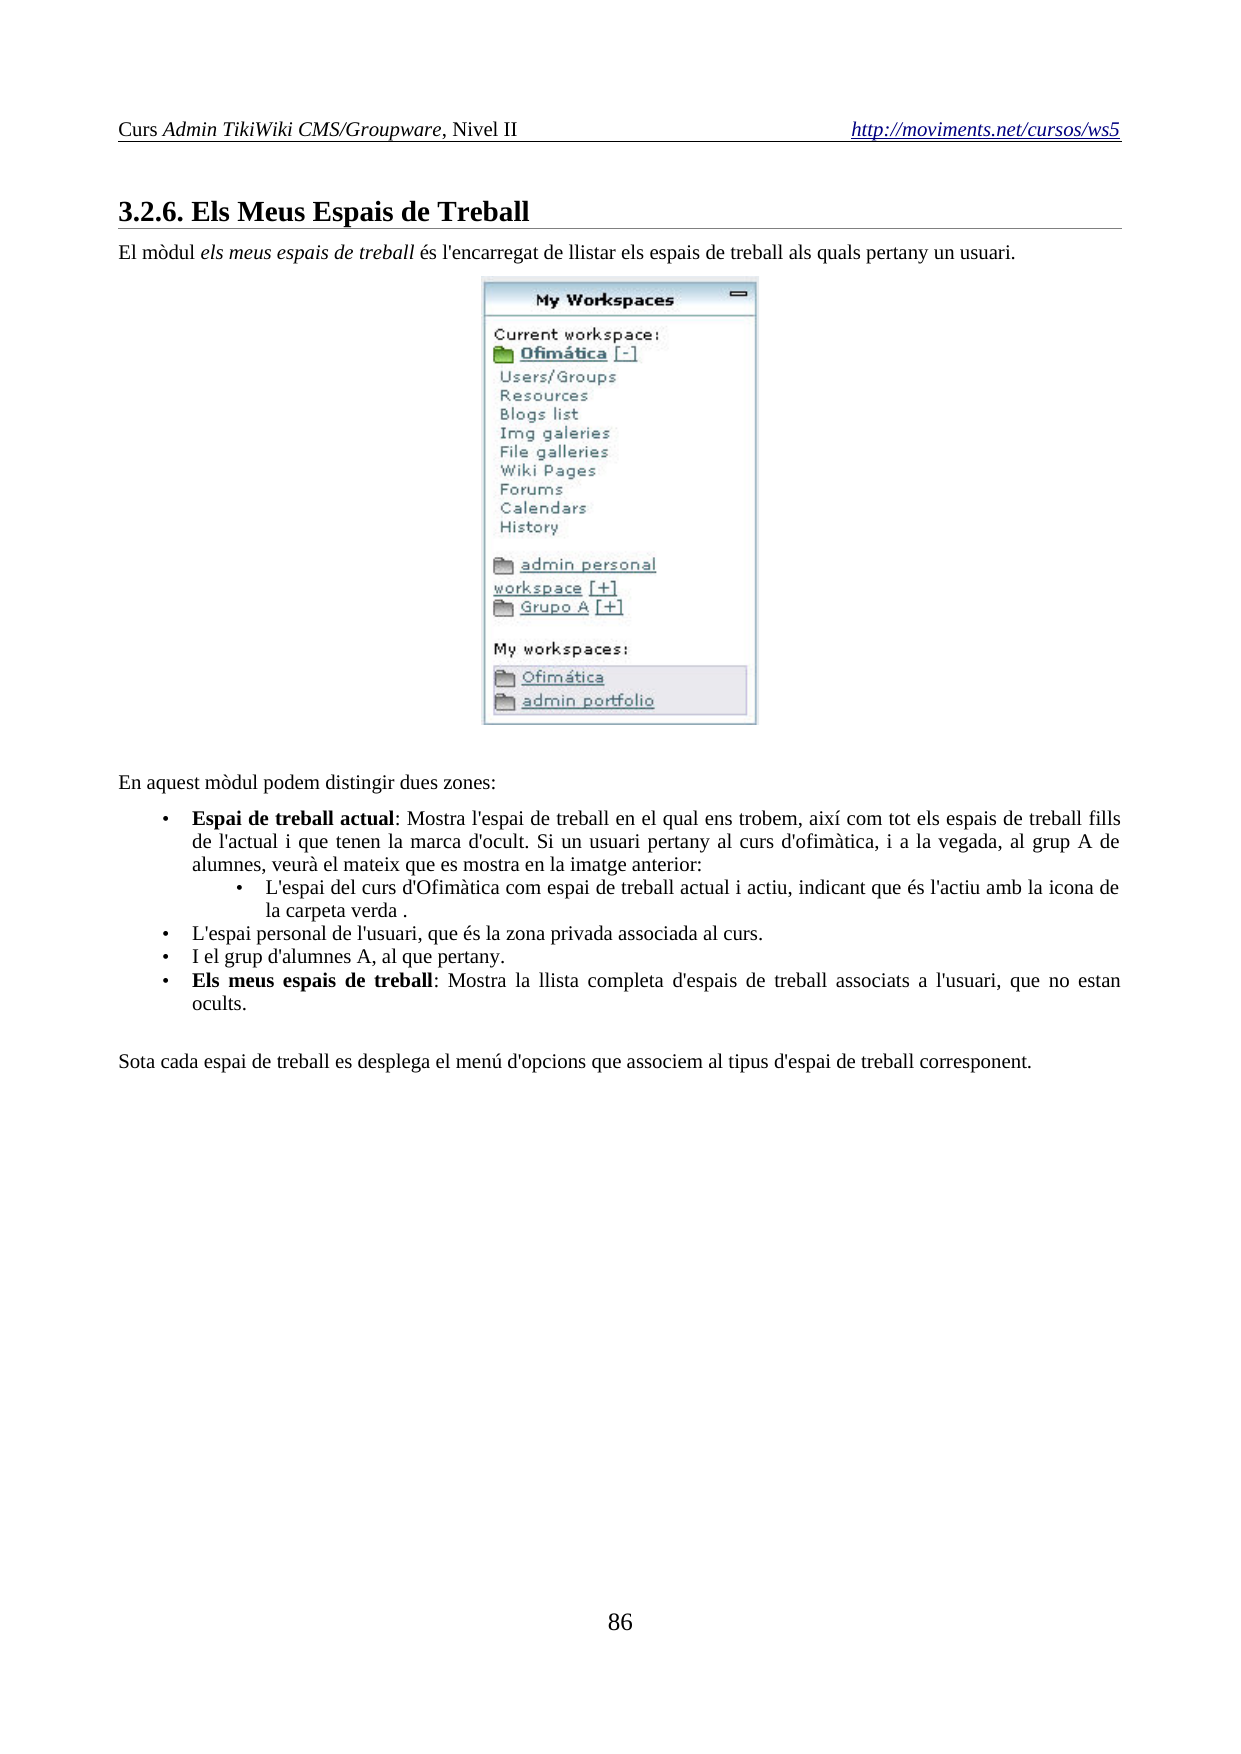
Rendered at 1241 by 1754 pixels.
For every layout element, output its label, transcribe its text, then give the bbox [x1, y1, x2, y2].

list L'espai personal de l'usuari, que és la zona privada associada al curs. [162, 922, 1122, 945]
list Els meus espais de treball: Mostra la llista completa d'espais de treball associats a l'usuari, que no estan ocults. [162, 968, 1122, 1015]
text El mòdul els meus espais de treball és l'encarregat de llistar els espais de treball als quals pertany un usuari. [118, 241, 1122, 264]
list L'espai del curs d'Ofimàtica com espai de treball actual i actiu, indicant que és l'actiu amb la icona de la carpeta verda . [236, 876, 1122, 922]
text En aquest mòdul podem distingir dues zones: [118, 725, 1122, 794]
subtitle Els Meus Espais de Treball [118, 196, 1122, 228]
list I el grup d'alumnes A, al que pertany. [162, 945, 1122, 968]
list Espai de treball actual: Mostra l'espai de treball en el qual ens trobem, així com tot els espais de treball fills de l'actual i que tenen la marca d'ocult. Si un usuari pertany al curs d'ofimàtica, i a la vegada, al grup A de alumnes, veurà el mateix que es mostra en la imatge anterior: [162, 807, 1122, 876]
picture [481, 276, 760, 725]
text Sota cada espai de treball es desplega el menú d'opcions que associem al tipus d'espai de treball corresponent. [118, 1027, 1122, 1073]
